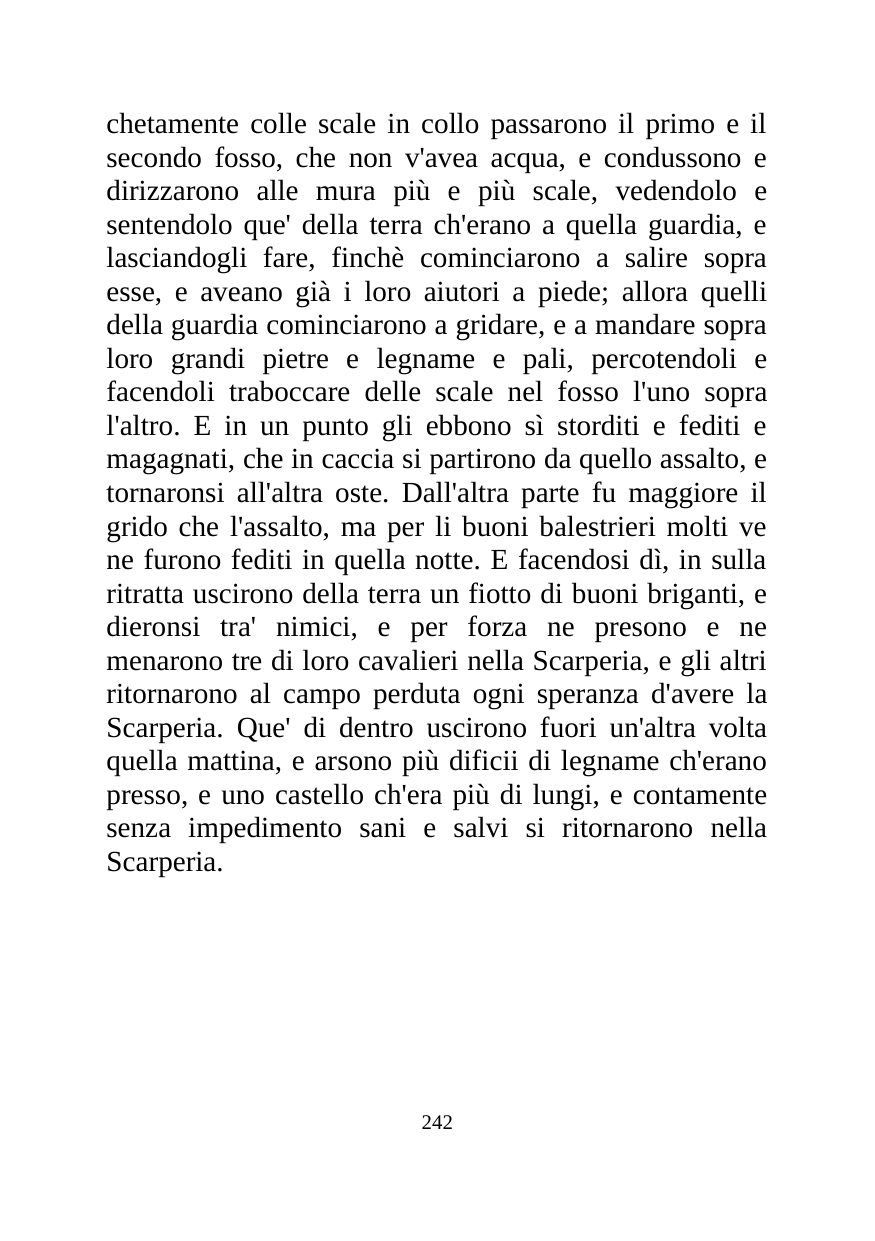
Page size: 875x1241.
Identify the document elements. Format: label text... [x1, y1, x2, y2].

text chetamente colle scale in collo passarono il primo e il secondo fosso, che non v'avea acqua, e condussono e dirizzarono alle mura più e più scale, vedendolo e sentendolo que' della terra ch'erano a quella guardia, e lasciandogli fare, finchè cominciarono a salire sopra esse, e aveano già i loro aiutori a piede; allora quelli della guardia cominciarono a gridare, e a mandare sopra loro grandi pietre e legname e pali, percotendoli e facendoli traboccare delle scale nel fosso l'uno sopra l'altro. E in un punto gli ebbono sì storditi e fediti e magagnati, che in caccia si partirono da quello assalto, e tornaronsi all'altra oste. Dall'altra parte fu maggiore il grido che l'assalto, ma per li buoni balestrieri molti ve ne furono fediti in quella notte. E facendosi dì, in sulla ritratta uscirono della terra un fiotto di buoni briganti, e dieronsi tra' nimici, e per forza ne presono e ne menarono tre di loro cavalieri nella Scarperia, e gli altri ritornarono al campo perduta ogni speranza d'avere la Scarperia. Que' di dentro uscirono fuori un'altra volta quella mattina, e arsono più dificii di legname ch'erano presso, e uno castello ch'era più di lungi, e contamente senza impedimento sani e salvi si ritornarono nella Scarperia. [106, 106, 768, 878]
